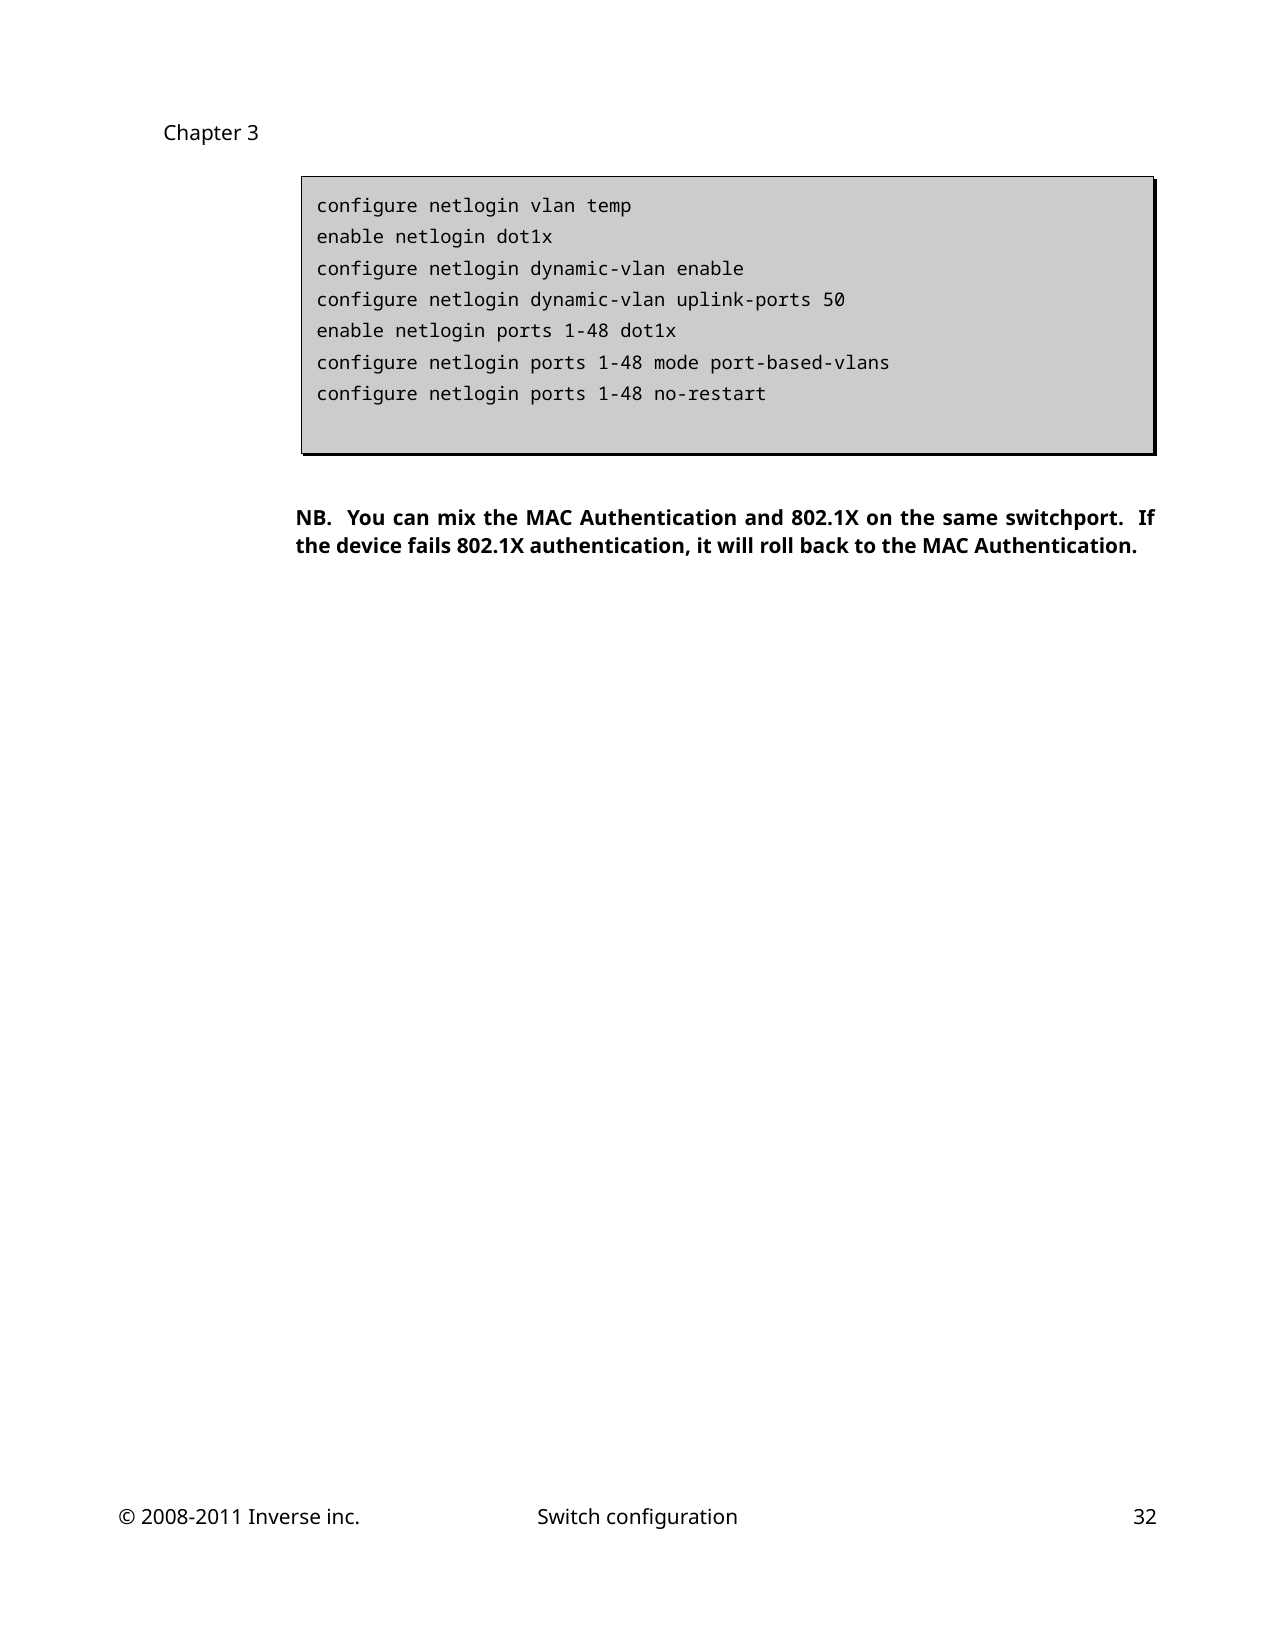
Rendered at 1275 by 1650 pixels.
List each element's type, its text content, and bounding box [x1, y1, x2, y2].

list configure netlogin ports 1-48 mode port-based-vlans [302, 333, 1153, 365]
text NB. You can mix the MAC Authentication and 802.1X on the same switchport. If the device fails 802.1X authentication, it will roll back to the MAC Authentication. [295, 503, 1157, 560]
list configure netlogin dynamic-vlan enable [302, 239, 1153, 270]
list configure netlogin vlan temp [302, 177, 1153, 207]
list enable netlogin dot1x [302, 207, 1153, 239]
list enable netlogin ports 1-48 dot1x [302, 302, 1153, 333]
list configure netlogin ports 1-48 no-restart [302, 365, 1153, 396]
list configure netlogin dynamic-vlan uplink-ports 50 [302, 270, 1153, 302]
